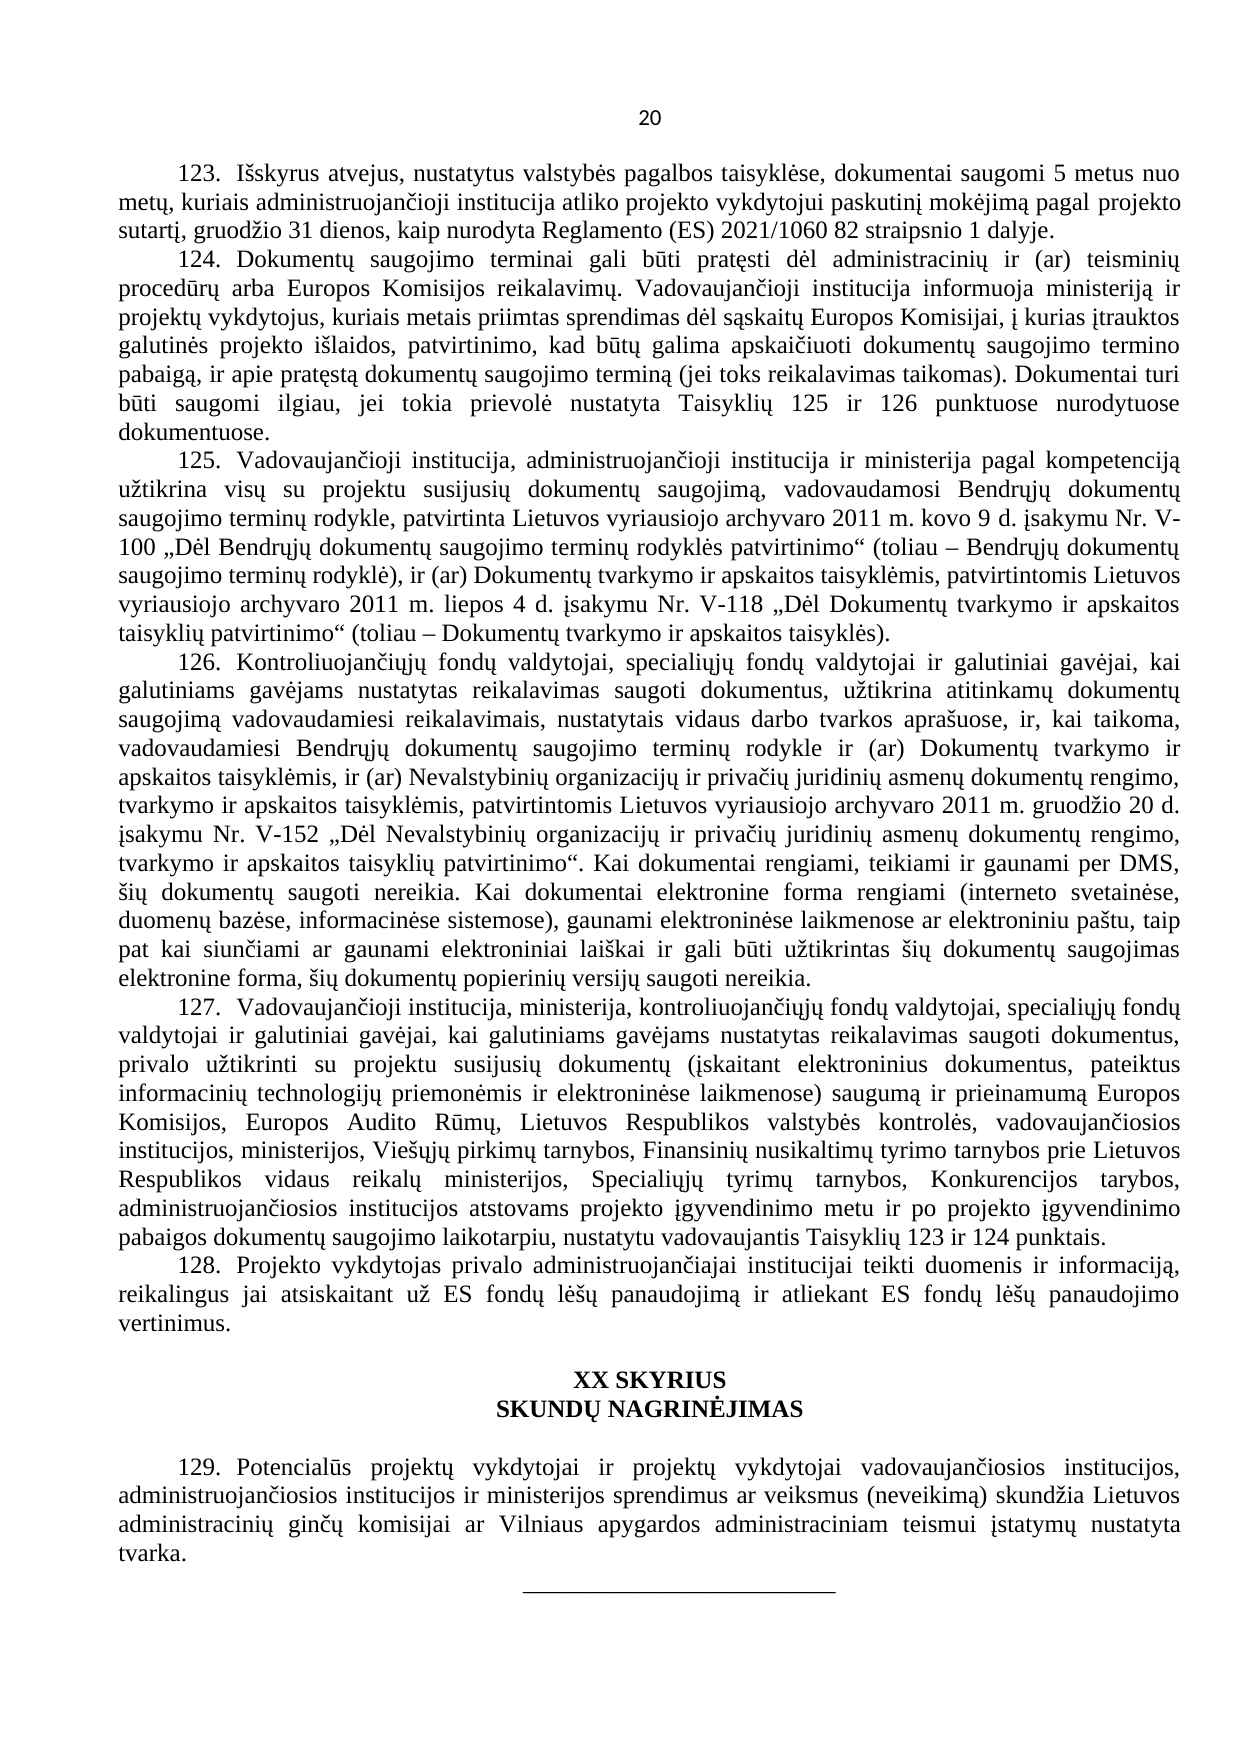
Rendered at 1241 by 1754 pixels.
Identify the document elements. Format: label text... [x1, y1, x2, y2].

text 124. Dokumentų saugojimo terminai gali būti pratęsti dėl administracinių ir (ar) teisminių procedūrų arba Europos Komisijos reikalavimų. Vadovaujančioji institucija informuoja ministeriją ir projektų vykdytojus, kuriais metais priimtas sprendimas dėl sąskaitų Europos Komisijai, į kurias įtrauktos galutinės projekto išlaidos, patvirtinimo, kad būtų galima apskaičiuoti dokumentų saugojimo termino pabaigą, ir apie pratęstą dokumentų saugojimo terminą (jei toks reikalavimas taikomas). Dokumentai turi būti saugomi ilgiau, jei tokia prievolė nustatyta Taisyklių 125 ir 126 punktuose nurodytuose dokumentuose. [118, 244, 1181, 445]
text SKUNDŲ NAGRINĖJIMAS [118, 1394, 1181, 1423]
text _________________________ [177, 1567, 1181, 1595]
text XX SKYRIUS [118, 1365, 1181, 1394]
text 127. Vadovaujančioji institucija, ministerija, kontroliuojančiųjų fondų valdytojai, specialiųjų fondų valdytojai ir galutiniai gavėjai, kai galutiniams gavėjams nustatytas reikalavimas saugoti dokumentus, privalo užtikrinti su projektu susijusių dokumentų (įskaitant elektroninius dokumentus, pateiktus informacinių technologijų priemonėmis ir elektroninėse laikmenose) saugumą ir prieinamumą Europos Komisijos, Europos Audito Rūmų, Lietuvos Respublikos valstybės kontrolės, vadovaujančiosios institucijos, ministerijos, Viešųjų pirkimų tarnybos, Finansinių nusikaltimų tyrimo tarnybos prie Lietuvos Respublikos vidaus reikalų ministerijos, Specialiųjų tyrimų tarnybos, Konkurencijos tarybos, administruojančiosios institucijos atstovams projekto įgyvendinimo metu ir po projekto įgyvendinimo pabaigos dokumentų saugojimo laikotarpiu, nustatytu vadovaujantis Taisyklių 123 ir 124 punktais. [118, 992, 1181, 1250]
text 126. Kontroliuojančiųjų fondų valdytojai, specialiųjų fondų valdytojai ir galutiniai gavėjai, kai galutiniams gavėjams nustatytas reikalavimas saugoti dokumentus, užtikrina atitinkamų dokumentų saugojimą vadovaudamiesi reikalavimais, nustatytais vidaus darbo tvarkos aprašuose, ir, kai taikoma, vadovaudamiesi Bendrųjų dokumentų saugojimo terminų rodykle ir (ar) Dokumentų tvarkymo ir apskaitos taisyklėmis, ir (ar) Nevalstybinių organizacijų ir privačių juridinių asmenų dokumentų rengimo, tvarkymo ir apskaitos taisyklėmis, patvirtintomis Lietuvos vyriausiojo archyvaro 2011 m. gruodžio 20 d. įsakymu Nr. V-152 „Dėl Nevalstybinių organizacijų ir privačių juridinių asmenų dokumentų rengimo, tvarkymo ir apskaitos taisyklių patvirtinimo“. Kai dokumentai rengiami, teikiami ir gaunami per DMS, šių dokumentų saugoti nereikia. Kai dokumentai elektronine forma rengiami (interneto svetainėse, duomenų bazėse, informacinėse sistemose), gaunami elektroninėse laikmenose ar elektroniniu paštu, taip pat kai siunčiami ar gaunami elektroniniai laiškai ir gali būti užtikrintas šių dokumentų saugojimas elektronine forma, šių dokumentų popierinių versijų saugoti nereikia. [118, 647, 1181, 992]
text 125. Vadovaujančioji institucija, administruojančioji institucija ir ministerija pagal kompetenciją užtikrina visų su projektu susijusių dokumentų saugojimą, vadovaudamosi Bendrųjų dokumentų saugojimo terminų rodykle, patvirtinta Lietuvos vyriausiojo archyvaro 2011 m. kovo 9 d. įsakymu Nr. V-100 „Dėl Bendrųjų dokumentų saugojimo terminų rodyklės patvirtinimo“ (toliau – Bendrųjų dokumentų saugojimo terminų rodyklė), ir (ar) Dokumentų tvarkymo ir apskaitos taisyklėmis, patvirtintomis Lietuvos vyriausiojo archyvaro 2011 m. liepos 4 d. įsakymu Nr. V-118 „Dėl Dokumentų tvarkymo ir apskaitos taisyklių patvirtinimo“ (toliau – Dokumentų tvarkymo ir apskaitos taisyklės). [118, 445, 1181, 647]
text 129. Potencialūs projektų vykdytojai ir projektų vykdytojai vadovaujančiosios institucijos, administruojančiosios institucijos ir ministerijos sprendimus ar veiksmus (neveikimą) skundžia Lietuvos administracinių ginčų komisijai ar Vilniaus apygardos administraciniam teismui įstatymų nustatyta tvarka. [118, 1452, 1181, 1567]
text 128. Projekto vykdytojas privalo administruojančiajai institucijai teikti duomenis ir informaciją, reikalingus jai atsiskaitant už ES fondų lėšų panaudojimą ir atliekant ES fondų lėšų panaudojimo vertinimus. [118, 1250, 1181, 1337]
text 123. Išskyrus atvejus, nustatytus valstybės pagalbos taisyklėse, dokumentai saugomi 5 metus nuo metų, kuriais administruojančioji institucija atliko projekto vykdytojui paskutinį mokėjimą pagal projekto sutartį, gruodžio 31 dienos, kaip nurodyta Reglamento (ES) 2021/1060 82 straipsnio 1 dalyje. [118, 158, 1181, 244]
